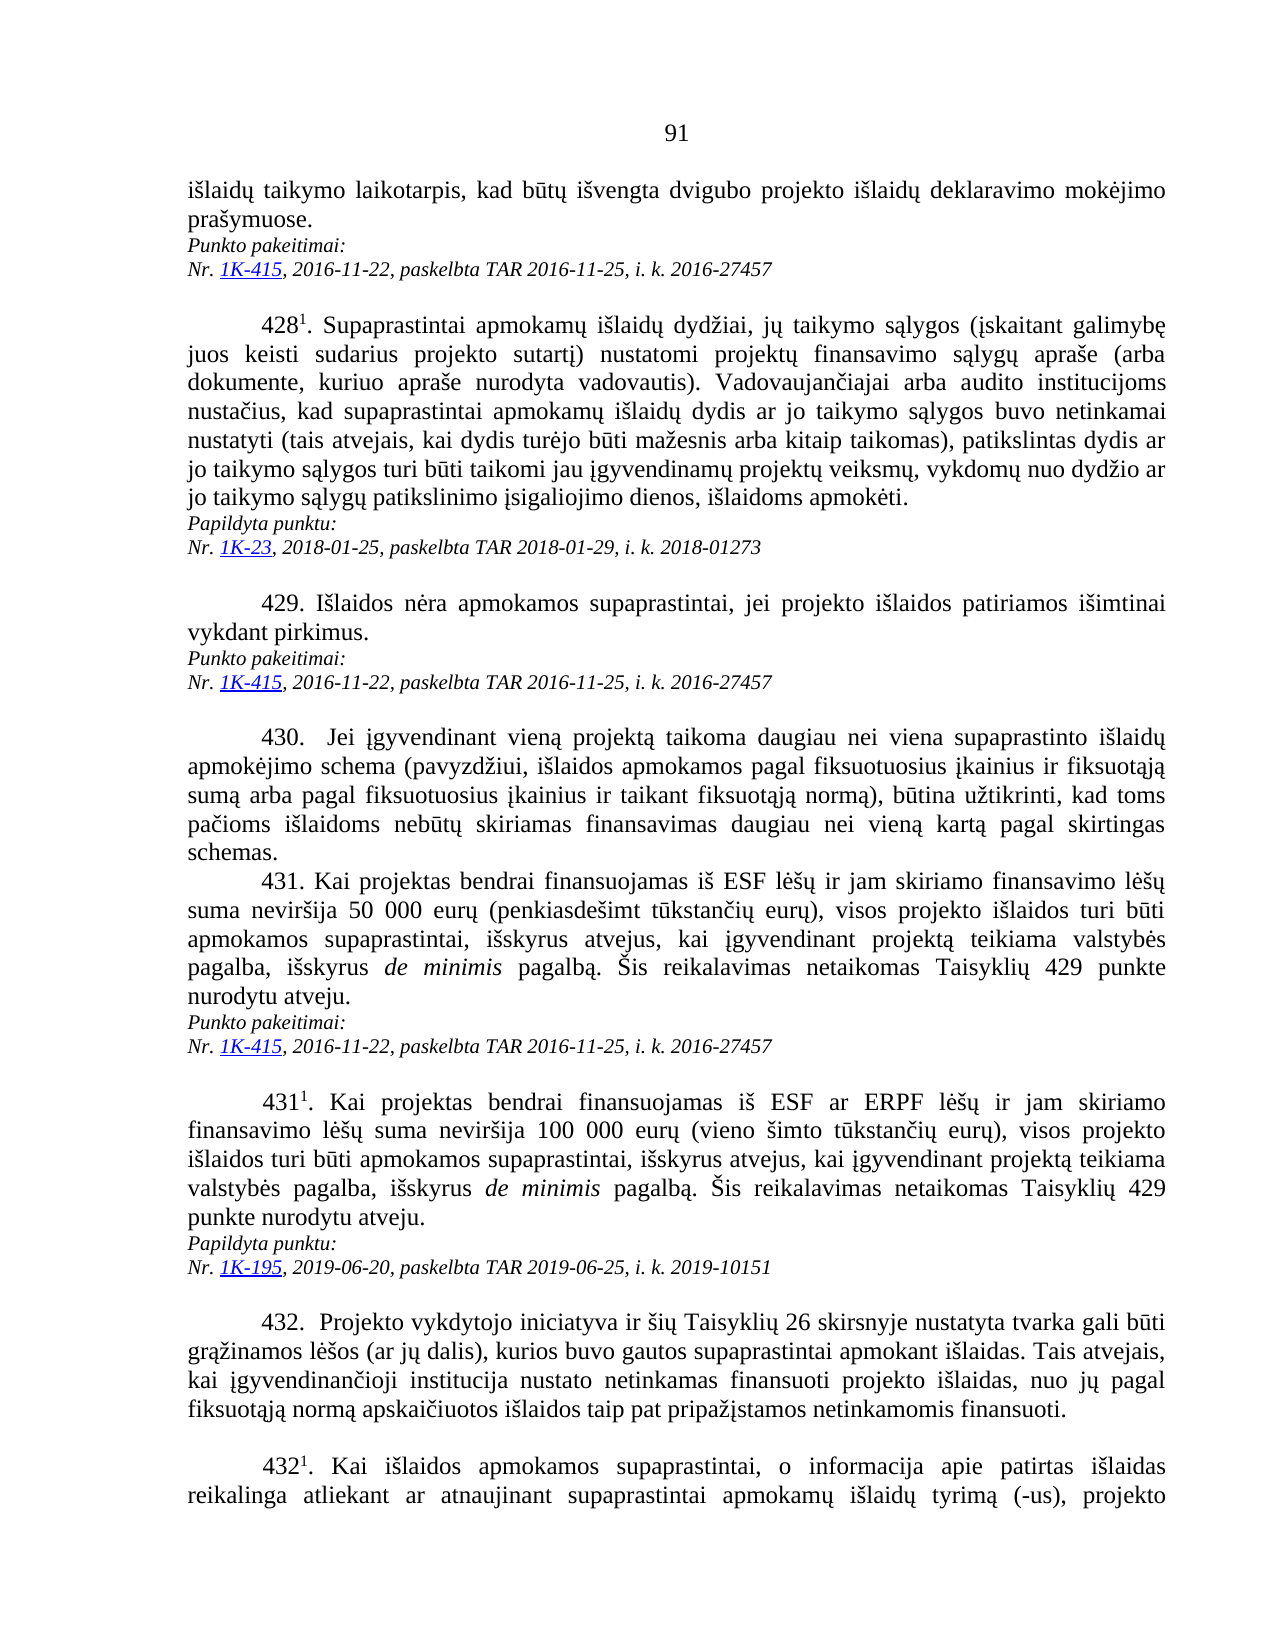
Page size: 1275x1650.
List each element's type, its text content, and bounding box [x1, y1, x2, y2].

text Punkto pakeitimai: [187, 646, 1167, 670]
text Nr. 1K-415, 2016-11-22, paskelbta TAR 2016-11-25, i. k. 2016-27457 [187, 1034, 1167, 1058]
text Punkto pakeitimai: [187, 1010, 1167, 1034]
text Nr. 1K-23, 2018-01-25, paskelbta TAR 2018-01-29, i. k. 2018-01273 [187, 535, 1167, 559]
text Nr. 1K-415, 2016-11-22, paskelbta TAR 2016-11-25, i. k. 2016-27457 [187, 257, 1167, 281]
text išlaidų taikymo laikotarpis, kad būtų išvengta dvigubo projekto išlaidų deklaravimo mokėjimo prašymuose. [187, 176, 1167, 233]
text Papildyta punktu: [187, 1231, 1167, 1255]
text Papildyta punktu: [187, 511, 1167, 535]
text 429. Išlaidos nėra apmokamos supaprastintai, jei projekto išlaidos patiriamos išimtinai vykdant pirkimus. [187, 588, 1167, 646]
text 4321. Kai išlaidos apmokamos supaprastintai, o informacija apie patirtas išlaidas reikalinga atliekant ar atnaujinant supaprastintai apmokamų išlaidų tyrimą (-us), projekto [187, 1451, 1167, 1509]
text Nr. 1K-415, 2016-11-22, paskelbta TAR 2016-11-25, i. k. 2016-27457 [187, 670, 1167, 694]
text Punkto pakeitimai: [187, 233, 1167, 257]
text 431. Kai projektas bendrai finansuojamas iš ESF lėšų ir jam skiriamo finansavimo lėšų suma neviršija 50 000 eurų (penkiasdešimt tūkstančių eurų), visos projekto išlaidos turi būti apmokamos supaprastintai, išskyrus atvejus, kai įgyvendinant projektą teikiama valstybės pagalba, išskyrus de minimis pagalbą. Šis reikalavimas netaikomas Taisyklių 429 punkte nurodytu atveju. [187, 866, 1167, 1010]
text 432. Projekto vykdytojo iniciatyva ir šių Taisyklių 26 skirsnyje nustatyta tvarka gali būti grąžinamos lėšos (ar jų dalis), kurios buvo gautos supaprastintai apmokant išlaidas. Tais atvejais, kai įgyvendinančioji institucija nustato netinkamas finansuoti projekto išlaidas, nuo jų pagal fiksuotąją normą apskaičiuotos išlaidos taip pat pripažįstamos netinkamomis finansuoti. [187, 1307, 1167, 1422]
text Nr. 1K-195, 2019-06-20, paskelbta TAR 2019-06-25, i. k. 2019-10151 [187, 1255, 1167, 1279]
text 4281. Supaprastintai apmokamų išlaidų dydžiai, jų taikymo sąlygos (įskaitant galimybę juos keisti sudarius projekto sutartį) nustatomi projektų finansavimo sąlygų apraše (arba dokumente, kuriuo apraše nurodyta vadovautis). Vadovaujančiajai arba audito institucijoms nustačius, kad supaprastintai apmokamų išlaidų dydis ar jo taikymo sąlygos buvo netinkamai nustatyti (tais atvejais, kai dydis turėjo būti mažesnis arba kitaip taikomas), patikslintas dydis ar jo taikymo sąlygos turi būti taikomi jau įgyvendinamų projektų veiksmų, vykdomų nuo dydžio ar jo taikymo sąlygų patikslinimo įsigaliojimo dienos, išlaidoms apmokėti. [187, 310, 1167, 511]
text 430. Jei įgyvendinant vieną projektą taikoma daugiau nei viena supaprastinto išlaidų apmokėjimo schema (pavyzdžiui, išlaidos apmokamos pagal fiksuotuosius įkainius ir fiksuotąją sumą arba pagal fiksuotuosius įkainius ir taikant fiksuotąją normą), būtina užtikrinti, kad toms pačioms išlaidoms nebūtų skiriamas finansavimas daugiau nei vieną kartą pagal skirtingas schemas. [187, 722, 1167, 866]
text 4311. Kai projektas bendrai finansuojamas iš ESF ar ERPF lėšų ir jam skiriamo finansavimo lėšų suma neviršija 100 000 eurų (vieno šimto tūkstančių eurų), visos projekto išlaidos turi būti apmokamos supaprastintai, išskyrus atvejus, kai įgyvendinant projektą teikiama valstybės pagalba, išskyrus de minimis pagalbą. Šis reikalavimas netaikomas Taisyklių 429 punkte nurodytu atveju. [187, 1087, 1167, 1231]
